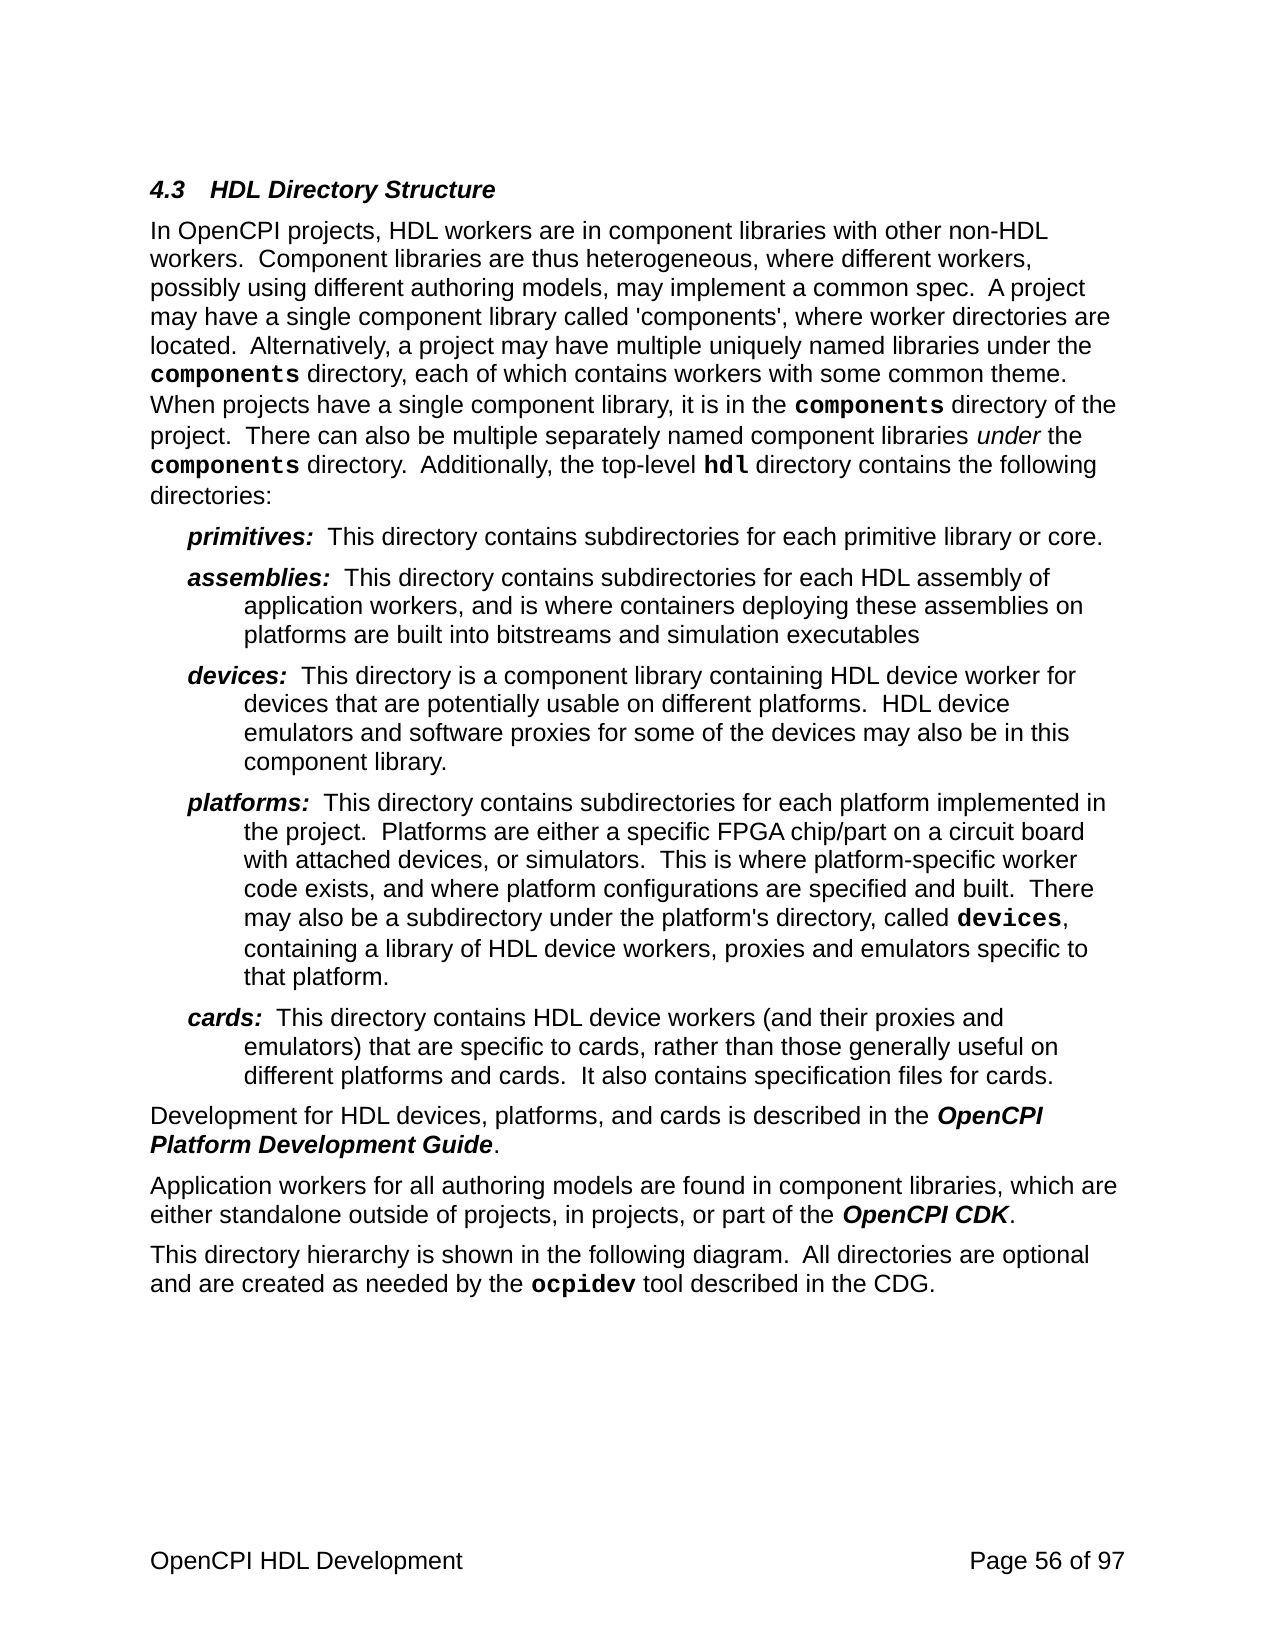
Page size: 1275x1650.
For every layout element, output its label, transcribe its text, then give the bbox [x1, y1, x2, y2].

text cards: This directory contains HDL device workers (and their proxies and emulators) that are specific to cards, rather than those generally useful on different platforms and cards. It also contains specification files for cards. [187, 1003, 1125, 1089]
text Development for HDL devices, platforms, and cards is described in the OpenCPI Platform Development Guide. [150, 1101, 1125, 1159]
text Application workers for all authoring models are found in component libraries, which are either standalone outside of projects, in projects, or part of the OpenCPI CDK. [150, 1171, 1125, 1228]
text In OpenCPI projects, HDL workers are in component libraries with other non-HDL workers. Component libraries are thus heterogeneous, where different workers, possibly using different authoring models, may implement a common spec. A project may have a single component library called 'components', where worker directories are located. Alternatively, a project may have multiple uniquely named libraries under the components directory, each of which contains workers with some common theme. When projects have a single component library, it is in the components directory of the project. There can also be multiple separately named component libraries under the components directory. Additionally, the top-level hdl directory contains the following directories: [150, 216, 1125, 510]
text This directory hierarchy is shown in the following diagram. All directories are optional and are created as needed by the ocpidev tool described in the CDG. [150, 1240, 1125, 1300]
text primitives: This directory contains subdirectories for each primitive library or core. [187, 522, 1125, 551]
subtitle HDL Directory Structure [150, 175, 1125, 204]
text assemblies: This directory contains subdirectories for each HDL assembly of application workers, and is where containers deploying these assemblies on platforms are built into bitstreams and simulation executables [187, 562, 1125, 649]
text platforms: This directory contains subdirectories for each platform implemented in the project. Platforms are either a specific FPGA chip/part on a circuit board with attached devices, or simulators. This is where platform-specific worker code exists, and where platform configurations are specified and built. There may also be a subdirectory under the platform's directory, called devices, containing a library of HDL device workers, proxies and emulators specific to that platform. [187, 788, 1125, 991]
text devices: This directory is a component library containing HDL device worker for devices that are potentially usable on different platforms. HDL device emulators and software proxies for some of the devices may also be in this component library. [187, 661, 1125, 776]
